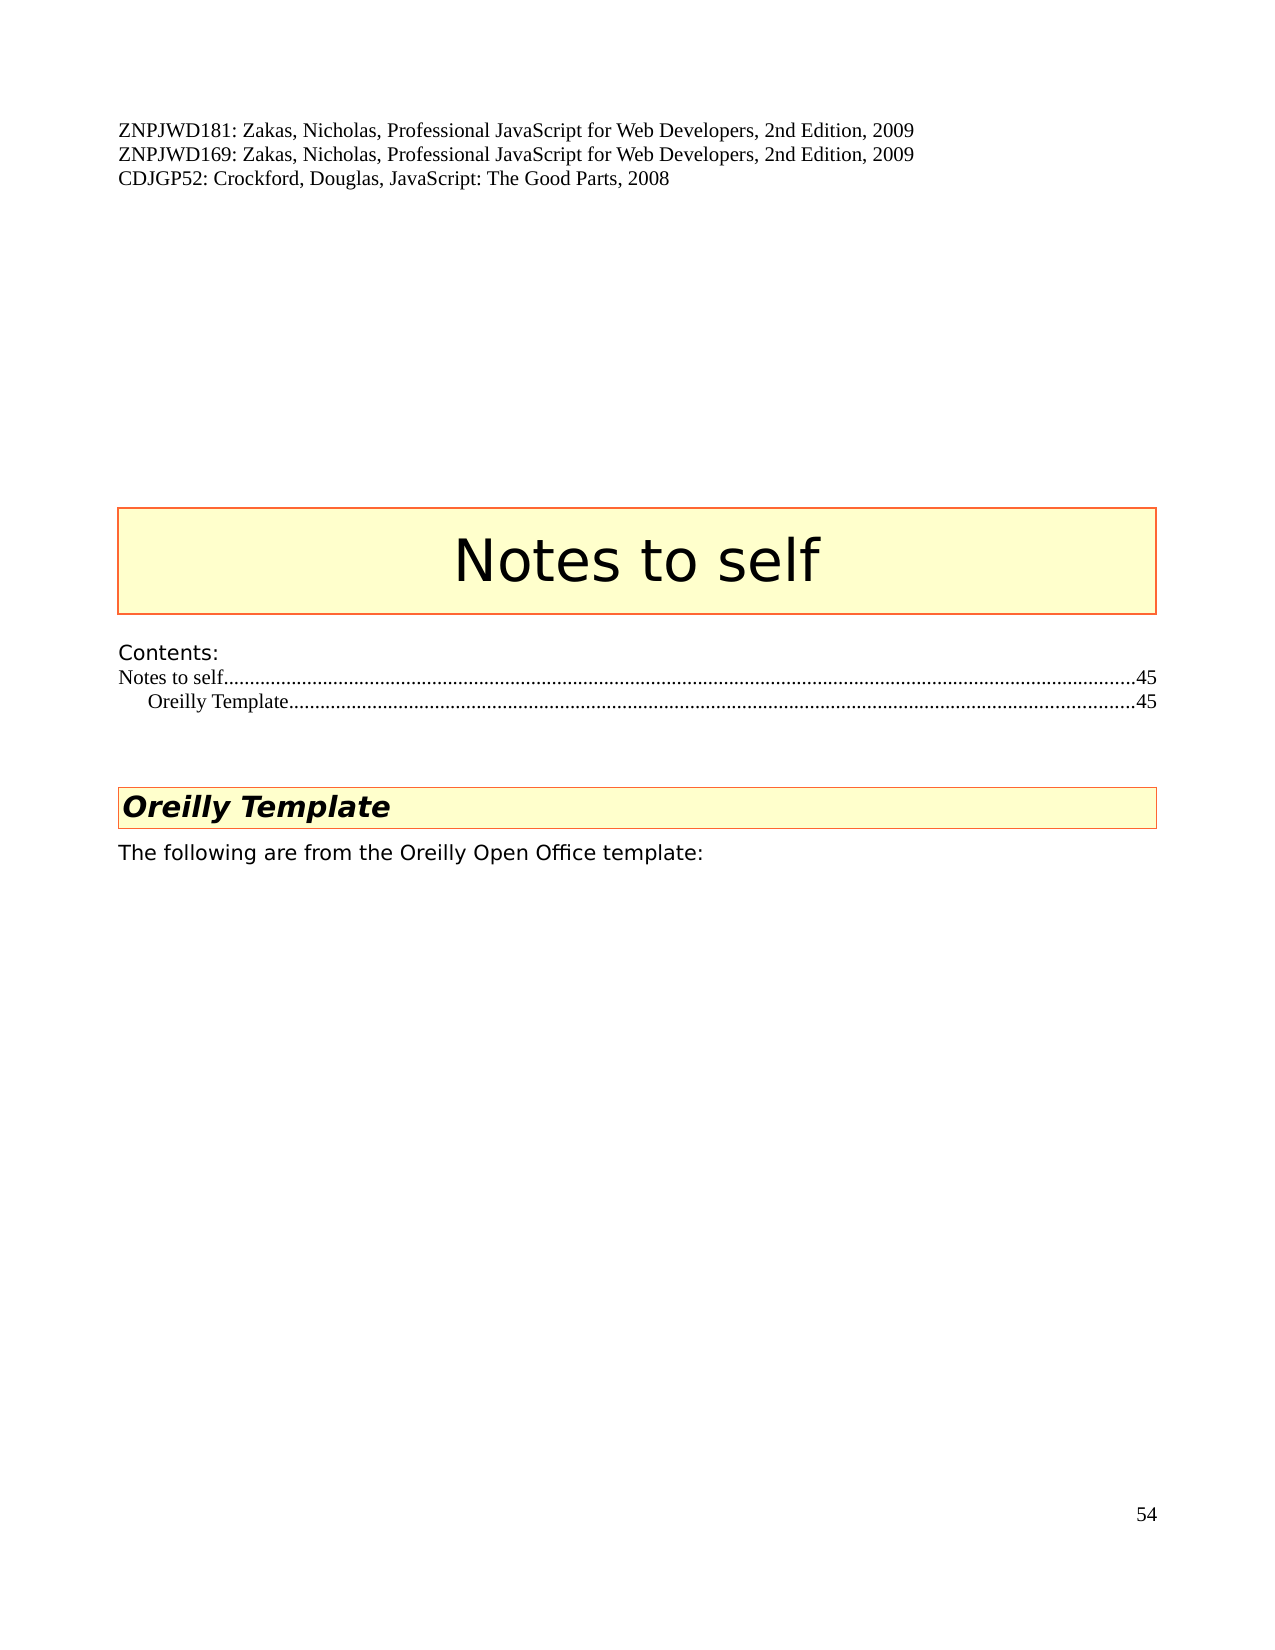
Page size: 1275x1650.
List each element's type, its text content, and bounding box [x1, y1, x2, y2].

text The following are from the Oreilly Open Office template: [118, 841, 1157, 866]
text CDJGP52: Crockford, Douglas, JavaScript: The Good Parts, 2008 [118, 166, 1157, 190]
subtitle Notes to self [119, 509, 1155, 613]
text Oreilly Template 45 [148, 689, 1157, 713]
text ZNPJWD169: Zakas, Nicholas, Professional JavaScript for Web Developers, 2nd Edition, 2009 [118, 142, 1157, 166]
subtitle Oreilly Template [119, 788, 1156, 828]
text ZNPJWD181: Zakas, Nicholas, Professional JavaScript for Web Developers, 2nd Edition, 2009 [118, 118, 1157, 142]
text Notes to self 45 [118, 665, 1157, 689]
text Contents: [118, 641, 1157, 665]
